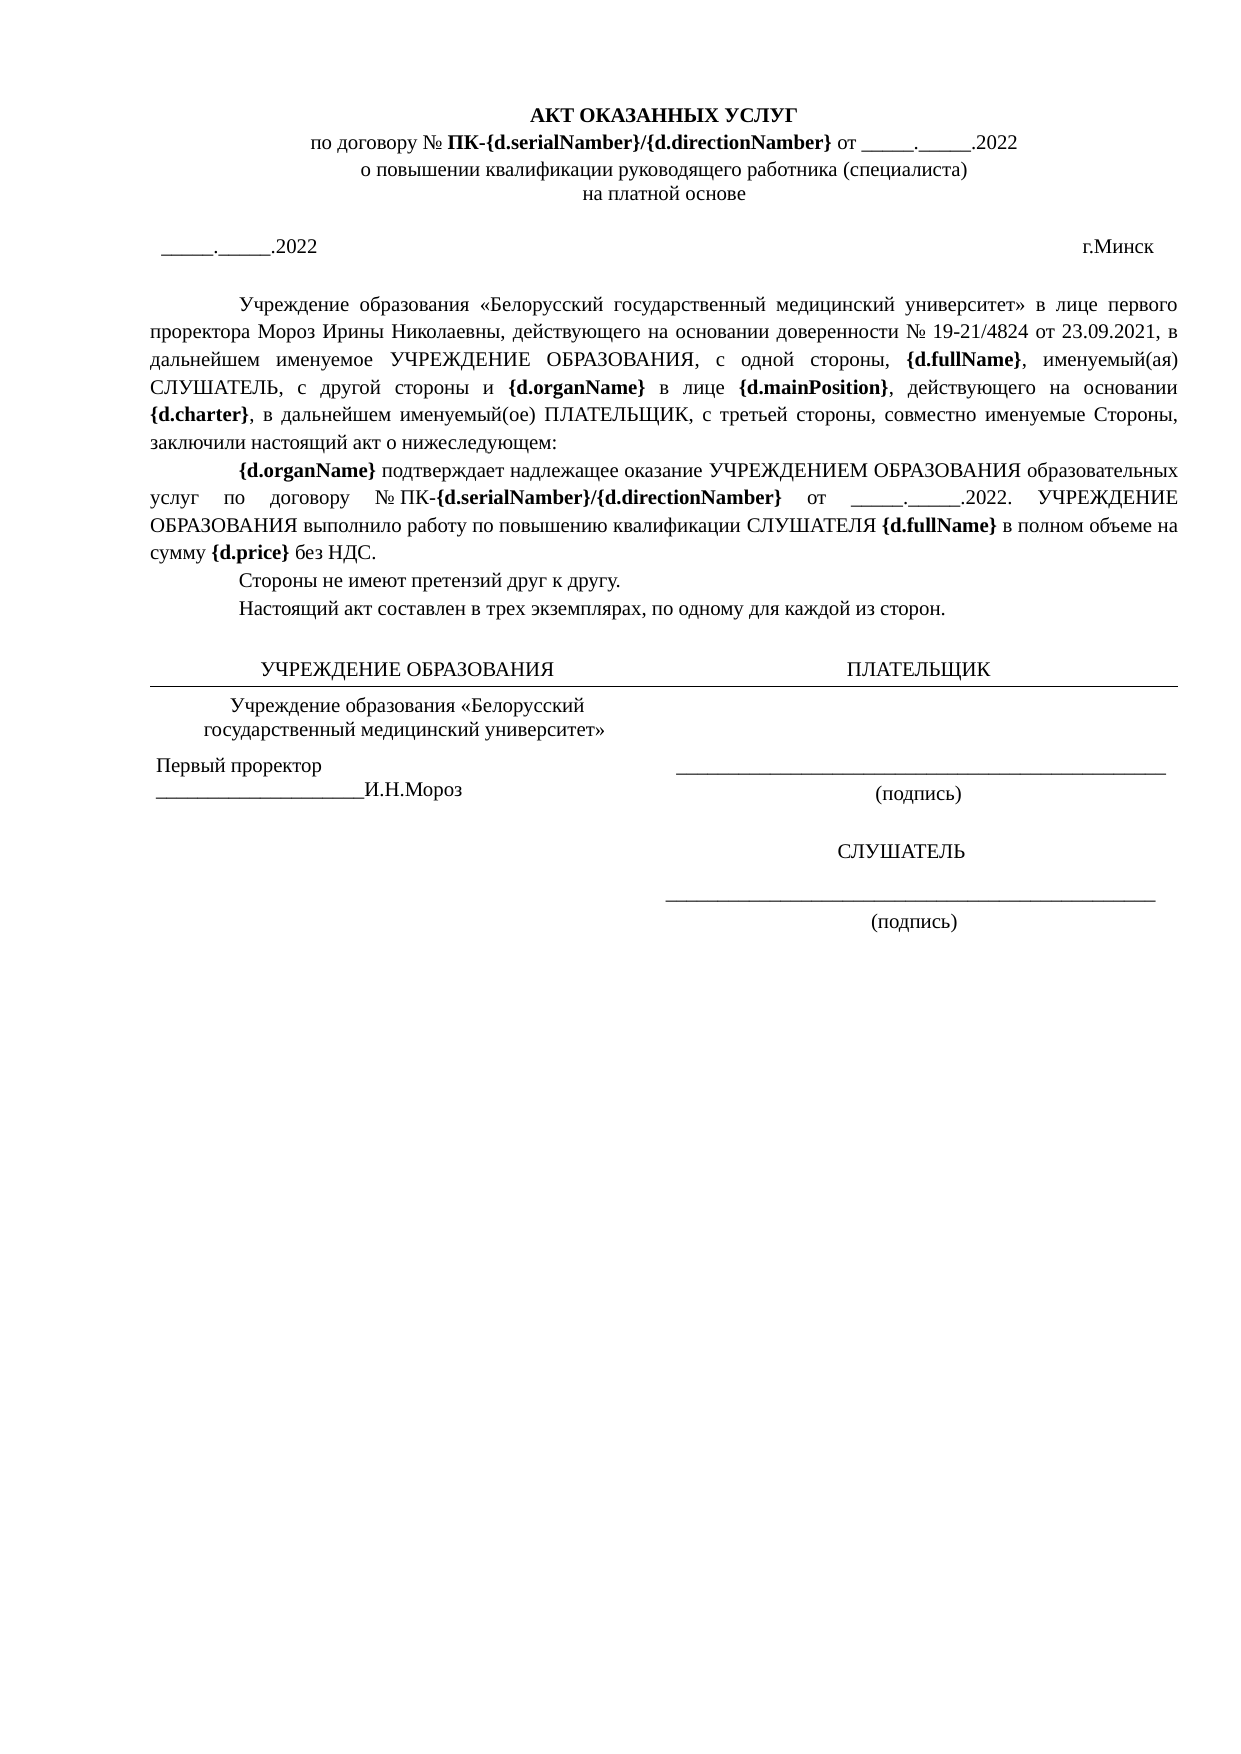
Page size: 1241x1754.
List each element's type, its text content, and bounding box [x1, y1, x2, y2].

table_header _____._____.2022 [155, 229, 652, 264]
text СЛУШАТЕЛЬ [150, 839, 1178, 863]
table_header УЧРЕЖДЕНИЕ ОБРАЗОВАНИЯ [150, 651, 664, 686]
text {d.organName} подтверждает надлежащее оказание УЧРЕЖДЕНИЕМ ОБРАЗОВАНИЯ образовательных услуг по договору № ПК-{d.serialNamber}/{d.directionNamber} от _____._____.2022. УЧРЕЖДЕНИЕ ОБРАЗОВАНИЯ выполнило работу по повышению квалификации СЛУШАТЕЛЯ {d.fullName} в полном объеме на сумму {d.price} без НДС. [150, 457, 1178, 564]
text Настоящий акт составлен в трех экземплярах, по одному для каждой из сторон. [150, 596, 1178, 619]
text Стороны не имеют претензий друг к другу. [150, 568, 1178, 592]
table_header ПЛАТЕЛЬЩИК [664, 651, 1178, 686]
table_header Первый проректор ____________________И.Н.Мороз [150, 747, 664, 812]
text по договору № ПК-{d.serialNamber}/{d.directionNamber} от _____._____.2022 [150, 130, 1178, 154]
table_header Учреждение образования «Белорусский государственный медицинский университет» [150, 687, 664, 747]
text о повышении квалификации руководящего работника (специалиста) [150, 158, 1178, 181]
table_header _______________________________________________ (подпись) [664, 747, 1178, 812]
text _______________________________________________ [150, 876, 1178, 905]
text АКТ ОКАЗАННЫХ УСЛУГ [150, 103, 1178, 127]
text на платной основе [150, 181, 1178, 205]
table_header [664, 687, 1178, 747]
text (подпись) [150, 905, 1178, 934]
text Учреждение образования «Белорусский государственный медицинский университет» в лице первого проректора Мороз Ирины Николаевны, действующего на основании доверенности № 19-21/4824 от 23.09.2021, в дальнейшем именуемое УЧРЕЖДЕНИЕ ОБРАЗОВАНИЯ, с одной стороны, {d.fullName}, именуемый(ая) СЛУШАТЕЛЬ, с другой стороны и {d.organName} в лице {d.mainPosition}, действующего на основании {d.charter}, в дальнейшем именуемый(ое) ПЛАТЕЛЬЩИК, с третьей стороны, совместно именуемые Стороны, заключили настоящий акт о нижеследующем: [150, 292, 1178, 454]
table_header г.Минск [652, 229, 1165, 264]
